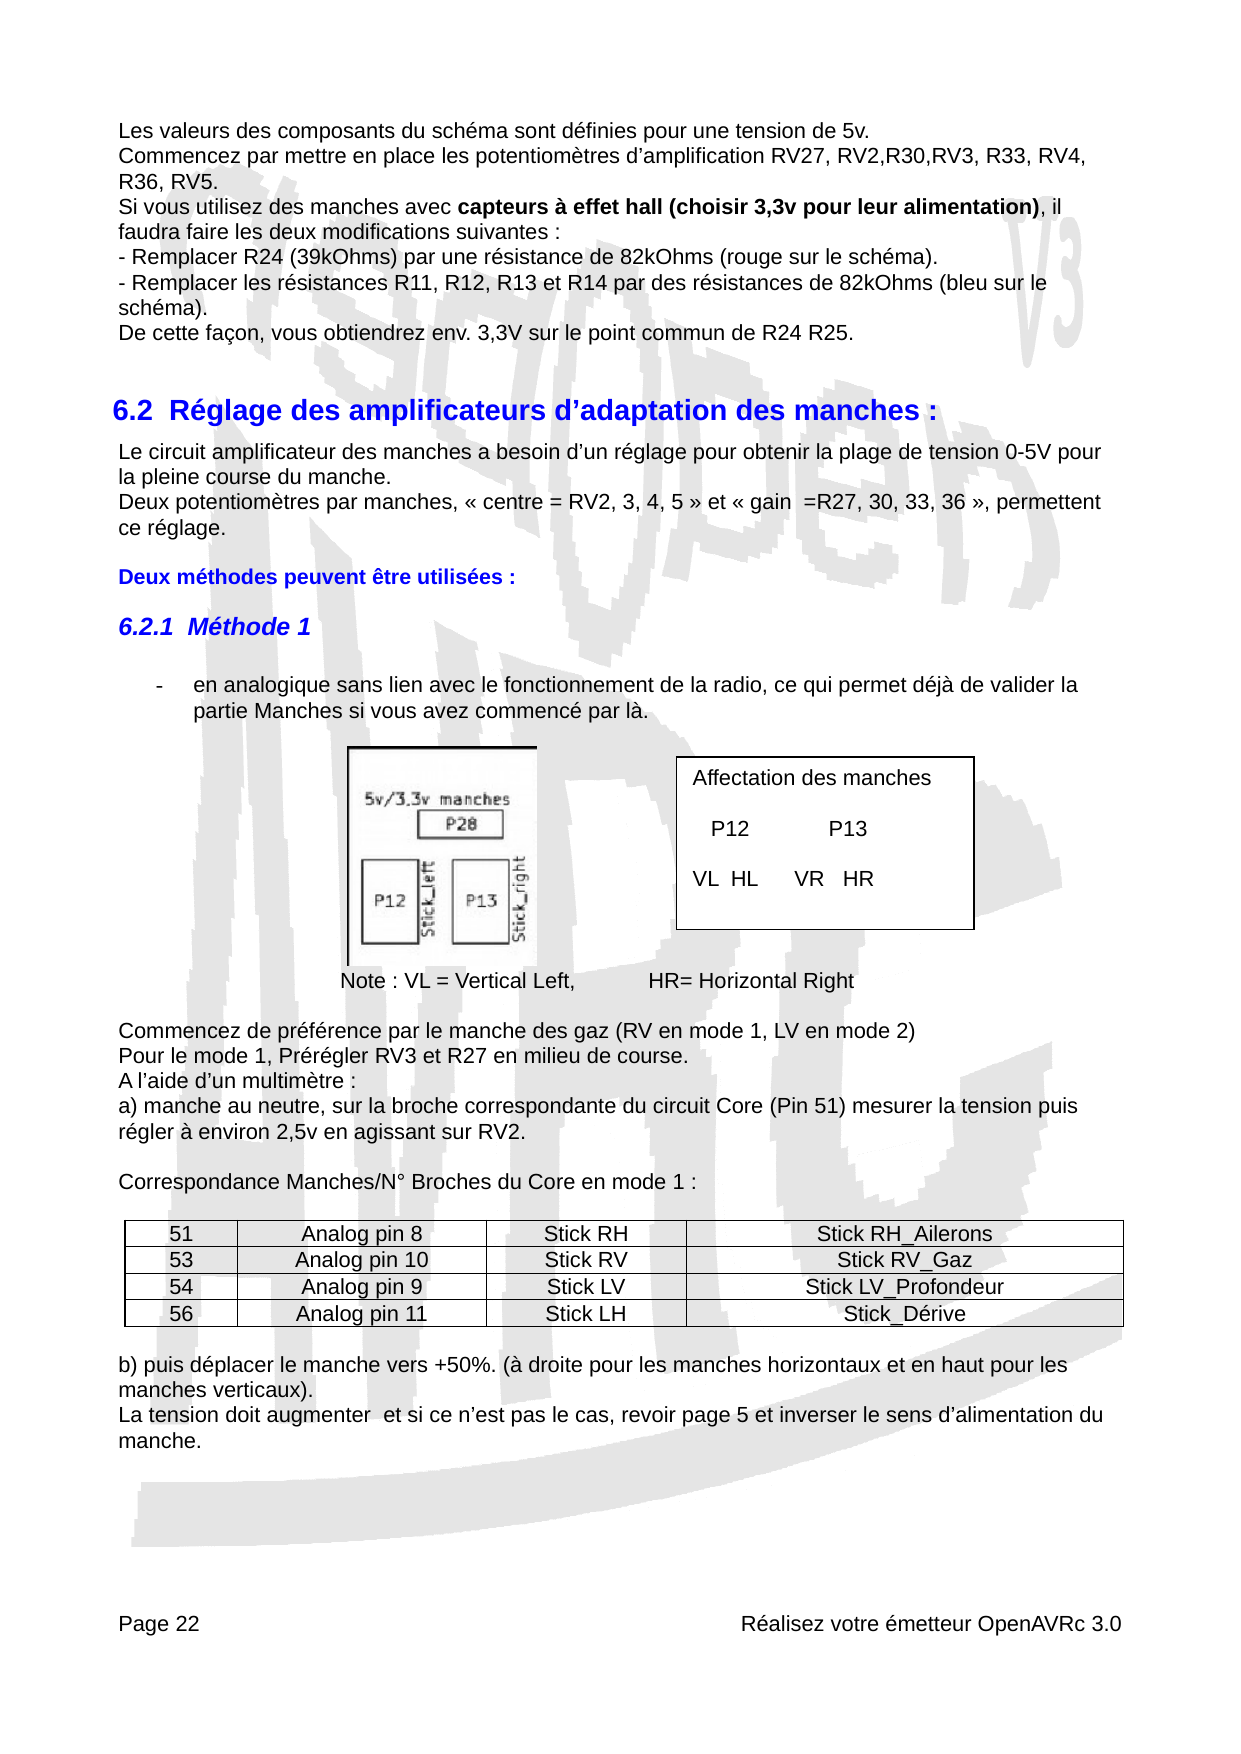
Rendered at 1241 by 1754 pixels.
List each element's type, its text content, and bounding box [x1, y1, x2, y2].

text De cette façon, vous obtiendrez env. 3,3V sur le point commun de R24 R25. [118, 320, 1122, 345]
table_header Analog pin 8 [238, 1221, 486, 1246]
text Deux potentiomètres par manches, « centre = RV2, 3, 4, 5 » et « gain =R27, 30, 33, 36 », permettent ce réglage. [118, 489, 1122, 539]
text Le circuit amplificateur des manches a besoin d’un réglage pour obtenir la plage de tension 0-5V pour la pleine course du manche. [118, 439, 1122, 489]
text Pour le mode 1, Prérégler RV3 et R27 en milieu de course. [118, 1043, 1122, 1068]
text P12 P13 [692, 816, 958, 841]
table_cell Stick LH [487, 1300, 686, 1326]
table_cell Stick LV_Profondeur [687, 1274, 1123, 1299]
table_cell 54 [126, 1274, 237, 1299]
table_cell 56 [126, 1300, 237, 1326]
subtitle 6.2 Réglage des amplificateurs d’adaptation des manches : [112, 393, 1122, 426]
list en analogique sans lien avec le fonctionnement de la radio, ce qui permet déjà de valider la partie Manches si vous avez commencé par là. [156, 672, 1122, 723]
text Commencez de préférence par le manche des gaz (RV en mode 1, LV en mode 2) [118, 1018, 1122, 1043]
text - Remplacer R24 (39kOhms) par une résistance de 82kOhms (rouge sur le schéma). [118, 244, 1122, 269]
table_cell Stick RV [487, 1247, 686, 1273]
text a) manche au neutre, sur la broche correspondante du circuit Core (Pin 51) mesurer la tension puis régler à environ 2,5v en agissant sur RV2. [118, 1093, 1122, 1144]
text Les valeurs des composants du schéma sont définies pour une tension de 5v. [118, 118, 1122, 143]
text Note : VL = Vertical Left, HR= Horizontal Right [118, 723, 1122, 993]
text - Remplacer les résistances R11, R12, R13 et R14 par des résistances de 82kOhms (bleu sur le schéma). [118, 269, 1122, 320]
table_cell Stick LV [487, 1274, 686, 1299]
text VL HL VR HR [692, 866, 958, 891]
subtitle 6.2.1 Méthode 1 [118, 612, 1122, 641]
table_cell Analog pin 11 [238, 1300, 486, 1326]
text Deux méthodes peuvent être utilisées : [118, 564, 1122, 589]
table_cell 53 [126, 1247, 237, 1273]
text Si vous utilisez des manches avec capteurs à effet hall (choisir 3,3v pour leur alimentation), il faudra faire les deux modifications suivantes : [118, 194, 1122, 244]
table_cell Stick RV_Gaz [687, 1247, 1123, 1273]
table_cell Stick_Dérive [687, 1300, 1123, 1326]
text A l’aide d’un multimètre : [118, 1068, 1122, 1093]
table_header Stick RH_Ailerons [687, 1221, 1123, 1246]
table_header Stick RH [487, 1221, 686, 1246]
text Correspondance Manches/N° Broches du Core en mode 1 : [118, 1169, 1122, 1194]
text Commencez par mettre en place les potentiomètres d’amplification RV27, RV2,R30,RV3, R33, RV4, R36, RV5. [118, 143, 1122, 194]
table_cell Analog pin 10 [238, 1247, 486, 1273]
text Affectation des manches [692, 765, 958, 790]
text La tension doit augmenter et si ce n’est pas le cas, revoir page 5 et inverser le sens d’alimentation du manche. [118, 1402, 1122, 1453]
table_cell Analog pin 9 [238, 1274, 486, 1299]
table_header 51 [126, 1221, 237, 1246]
text b) puis déplacer le manche vers +50%. (à droite pour les manches horizontaux et en haut pour les manches verticaux). [118, 1352, 1122, 1402]
